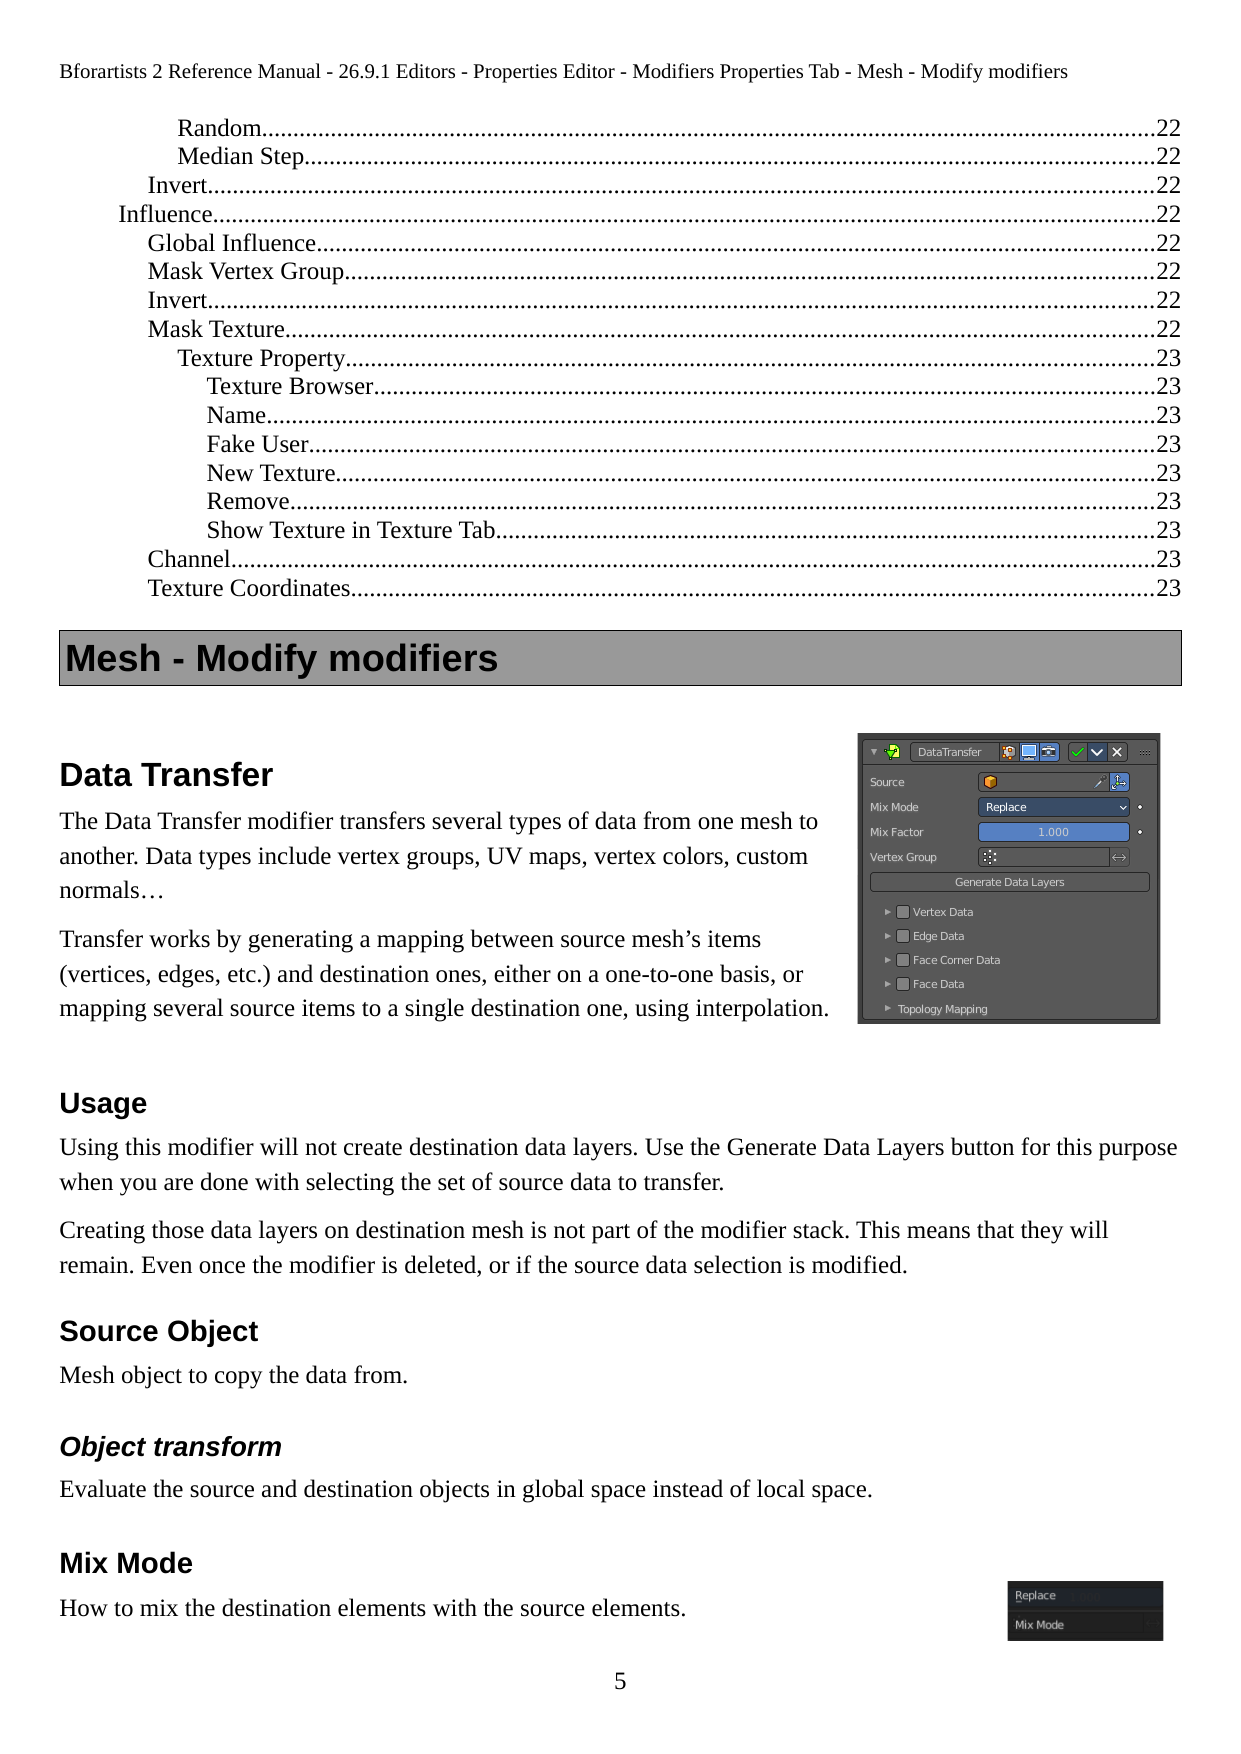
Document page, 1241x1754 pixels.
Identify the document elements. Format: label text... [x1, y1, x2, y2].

text Using this modifier will not create destination data layers. Use the Generate Data Layers button for this purpose when you are done with selecting the set of source data to transfer. [59, 1132, 1181, 1195]
subtitle [1161, 755, 1181, 794]
text Show Texture in Texture Tab 23 [206, 515, 1181, 544]
text Channel 23 [147, 544, 1181, 573]
text Mesh object to copy the data from. [59, 1360, 1181, 1389]
text Invert 22 [147, 285, 1181, 314]
subtitle Data Transfer [59, 755, 857, 794]
text Random 22 [177, 113, 1181, 141]
text How to mix the destination elements with the source elements. [59, 1593, 1007, 1621]
text Global Influence 22 [147, 228, 1181, 256]
text Texture Coordinates 23 [147, 573, 1181, 601]
text Median Step 22 [177, 141, 1181, 170]
picture [1007, 1581, 1164, 1641]
text Fake User 23 [206, 429, 1181, 458]
text Mask Vertex Group 22 [147, 256, 1181, 285]
subtitle Usage [59, 1086, 1181, 1119]
text The Data Transfer modifier transfers several types of data from one mesh to another. Data types include vertex groups, UV maps, vertex colors, custom normals… [59, 806, 857, 904]
text Name 23 [206, 400, 1181, 429]
text New Texture 23 [206, 458, 1181, 486]
text Creating those data layers on destination mesh is not part of the modifier stack. This means that they will remain. Even once the modifier is deleted, or if the source data selection is modified. [59, 1216, 1181, 1279]
picture [857, 733, 1161, 1024]
text Invert 22 [147, 170, 1181, 199]
table_header Mesh - Modify modifiers [60, 631, 1181, 685]
text Influence 22 [118, 199, 1181, 228]
subtitle Source Object [59, 1314, 1181, 1347]
text Remove 23 [206, 486, 1181, 515]
subtitle Object transform [59, 1430, 1181, 1462]
text Transfer works by generating a mapping between source mesh’s items (vertices, edges, etc.) and destination ones, either on a one-to-one basis, or mapping several source items to a single destination one, using interpolation. [59, 924, 857, 1022]
subtitle Mix Mode [59, 1546, 1181, 1580]
text Mask Texture 22 [147, 314, 1181, 343]
text Evaluate the source and destination objects in global space instead of local space. [59, 1474, 1181, 1503]
text Texture Browser 23 [206, 371, 1181, 400]
text Texture Property 23 [177, 343, 1181, 371]
